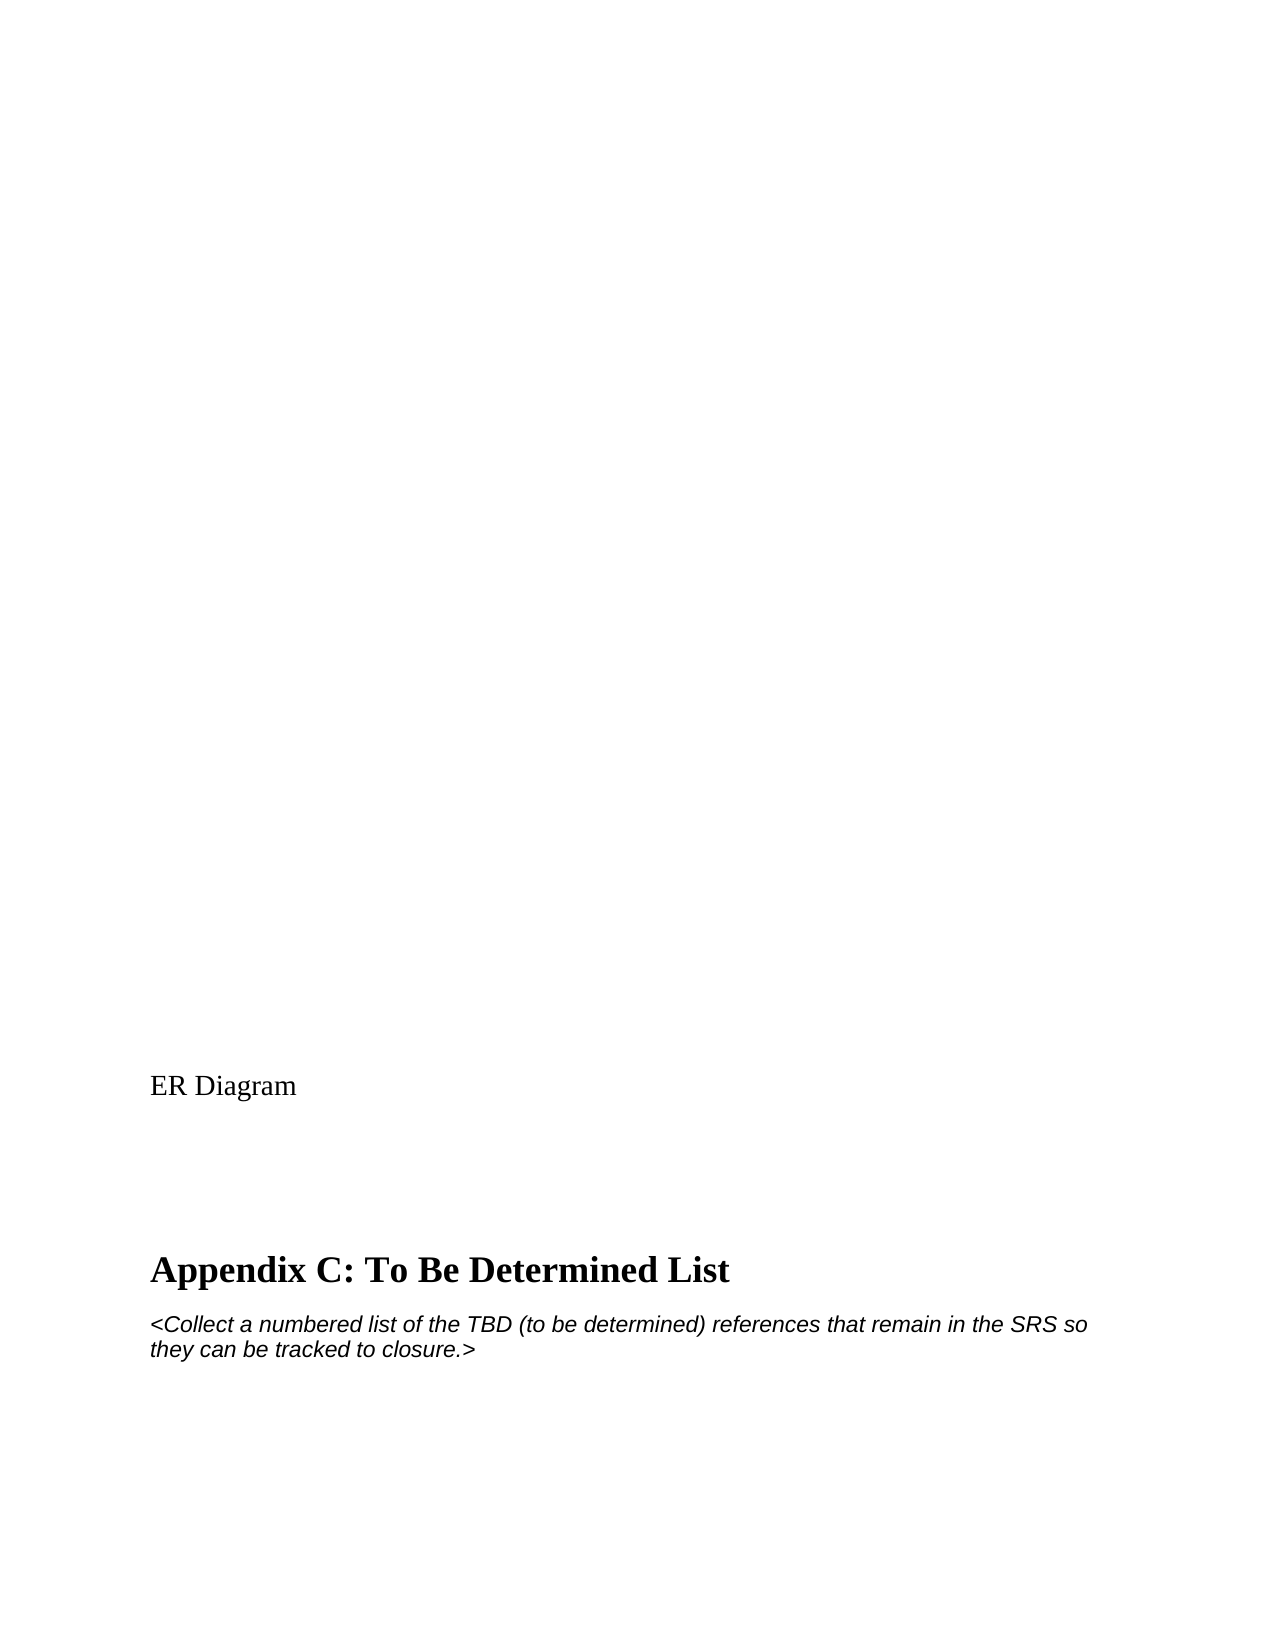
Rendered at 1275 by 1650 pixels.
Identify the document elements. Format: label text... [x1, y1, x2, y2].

text <Collect a numbered list of the TBD (to be determined) references that remain in the SRS so they can be tracked to closure.> [150, 1312, 1125, 1362]
text ER Diagram [150, 1075, 1125, 1100]
text Appendix C: To Be Determined List [150, 1262, 1125, 1287]
